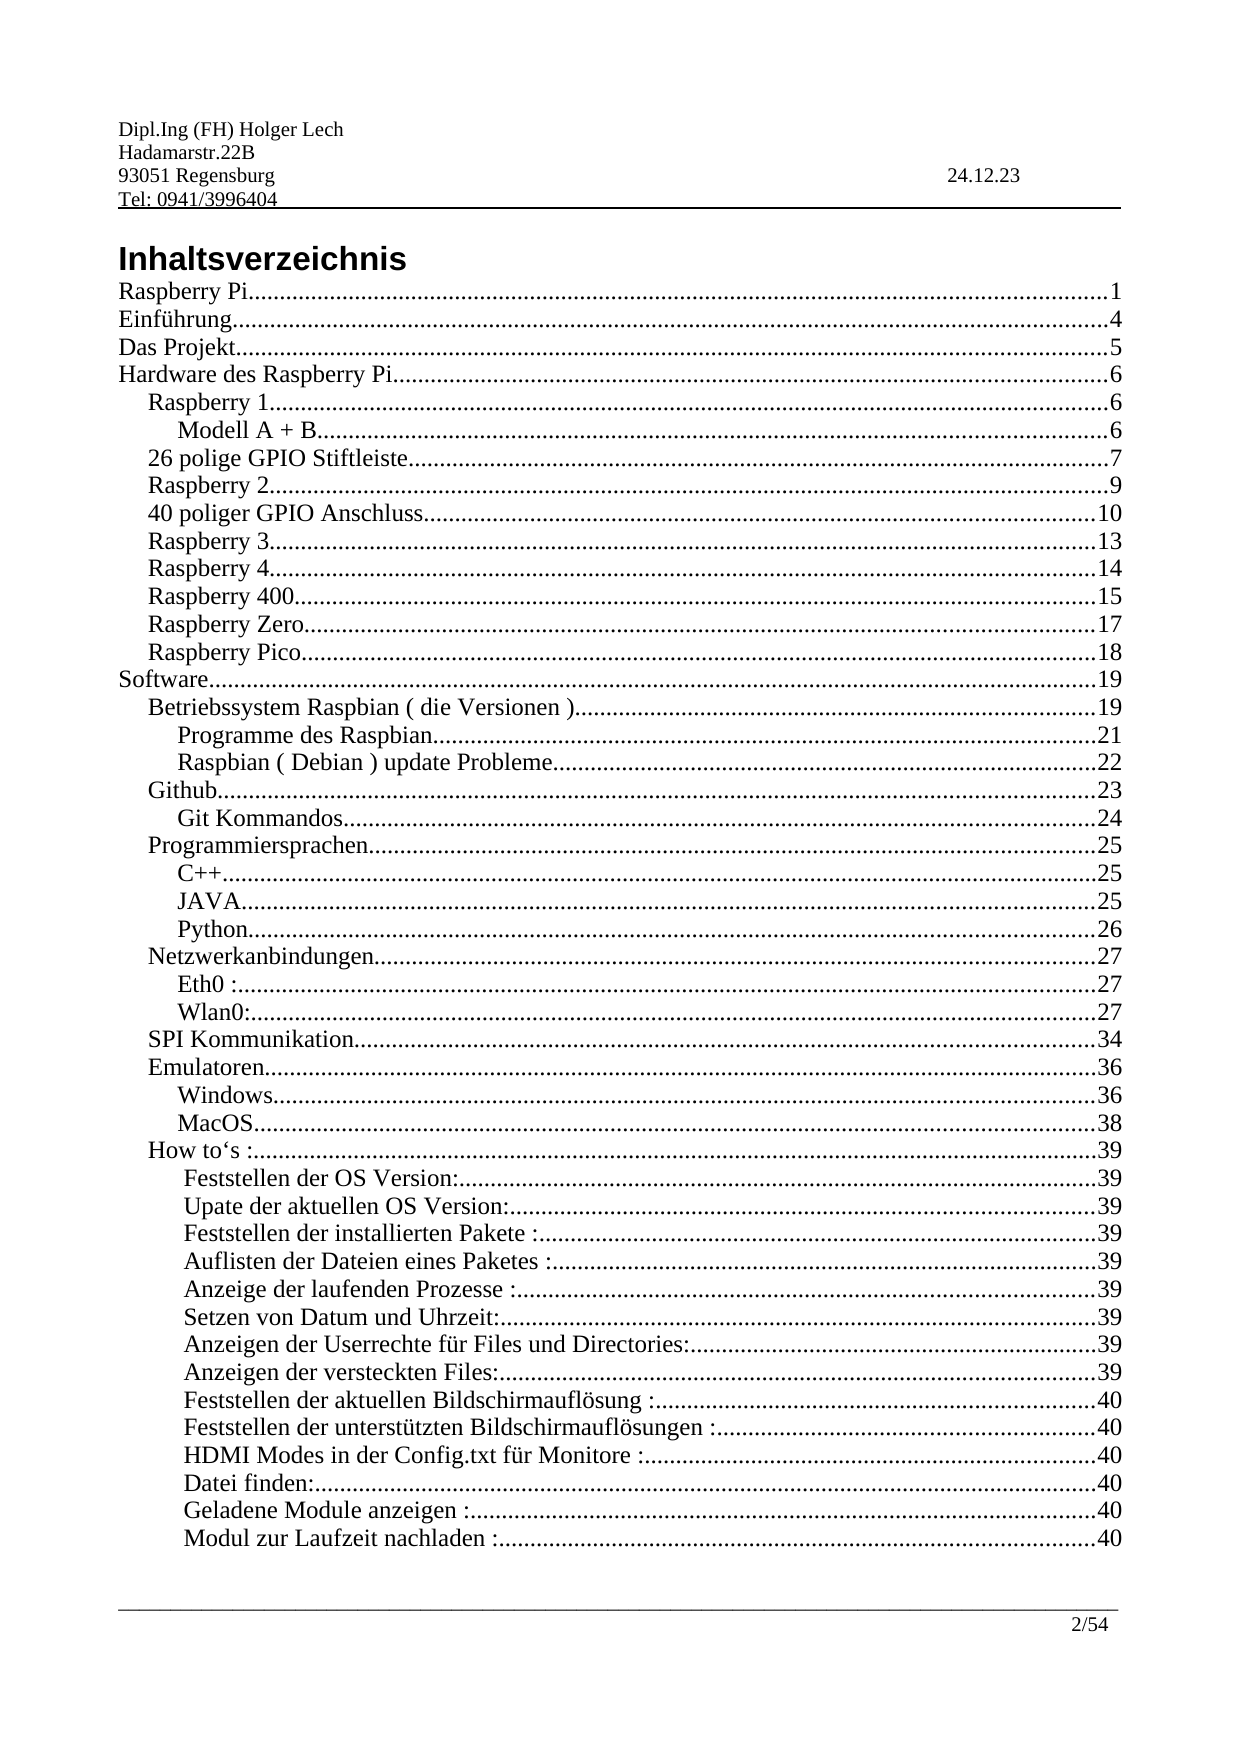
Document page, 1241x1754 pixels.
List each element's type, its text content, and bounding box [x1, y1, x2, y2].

text MacOS 38 [177, 1109, 1122, 1136]
text Modul zur Laufzeit nachladen : 40 [177, 1524, 1122, 1552]
text Raspberry 1 6 [148, 388, 1122, 416]
text Feststellen der aktuellen Bildschirmauflösung : 40 [177, 1386, 1122, 1413]
text Anzeigen der Userrechte für Files und Directories: 39 [177, 1330, 1122, 1358]
text Emulatoren 36 [148, 1053, 1122, 1081]
text Raspberry Zero 17 [148, 610, 1122, 638]
text Raspberry 3 13 [148, 527, 1122, 554]
text Windows 36 [177, 1081, 1122, 1109]
text Modell A + B 6 [177, 416, 1122, 444]
text Raspberry Pico 18 [148, 638, 1122, 665]
text Raspberry Pi 1 [118, 277, 1122, 305]
text Auflisten der Dateien eines Paketes : 39 [177, 1247, 1122, 1275]
text 26 polige GPIO Stiftleiste 7 [148, 444, 1122, 471]
text 40 poliger GPIO Anschluss 10 [148, 499, 1122, 527]
text Github 23 [148, 776, 1122, 804]
text JAVA 25 [177, 887, 1122, 915]
text Raspbian ( Debian ) update Probleme 22 [177, 748, 1122, 776]
text How to‘s : 39 [148, 1136, 1122, 1164]
text Setzen von Datum und Uhrzeit: 39 [177, 1303, 1122, 1330]
text Das Projekt 5 [118, 333, 1122, 361]
subtitle Inhaltsverzeichnis [118, 240, 1122, 277]
text Git Kommandos 24 [177, 804, 1122, 832]
text Raspberry 400 15 [148, 582, 1122, 610]
text Software 19 [118, 665, 1122, 693]
text Einführung 4 [118, 305, 1122, 333]
text Feststellen der installierten Pakete : 39 [177, 1219, 1122, 1247]
text Eth0 : 27 [177, 970, 1122, 998]
text Python 26 [177, 915, 1122, 942]
text C++ 25 [177, 859, 1122, 887]
text Programmiersprachen 25 [148, 832, 1122, 859]
text HDMI Modes in der Config.txt für Monitore : 40 [177, 1441, 1122, 1469]
text Feststellen der OS Version: 39 [177, 1164, 1122, 1192]
text Geladene Module anzeigen : 40 [177, 1497, 1122, 1524]
text Raspberry 4 14 [148, 554, 1122, 582]
text Anzeigen der versteckten Files: 39 [177, 1358, 1122, 1386]
text Feststellen der unterstützten Bildschirmauflösungen : 40 [177, 1413, 1122, 1441]
text Programme des Raspbian 21 [177, 721, 1122, 748]
text Wlan0: 27 [177, 998, 1122, 1026]
text Anzeige der laufenden Prozesse : 39 [177, 1275, 1122, 1303]
text Raspberry 2 9 [148, 471, 1122, 499]
text Upate der aktuellen OS Version: 39 [177, 1192, 1122, 1219]
text Hardware des Raspberry Pi 6 [118, 361, 1122, 388]
text SPI Kommunikation 34 [148, 1026, 1122, 1053]
text Betriebssystem Raspbian ( die Versionen ) 19 [148, 693, 1122, 721]
text Datei finden: 40 [177, 1469, 1122, 1497]
text Netzwerkanbindungen 27 [148, 942, 1122, 970]
